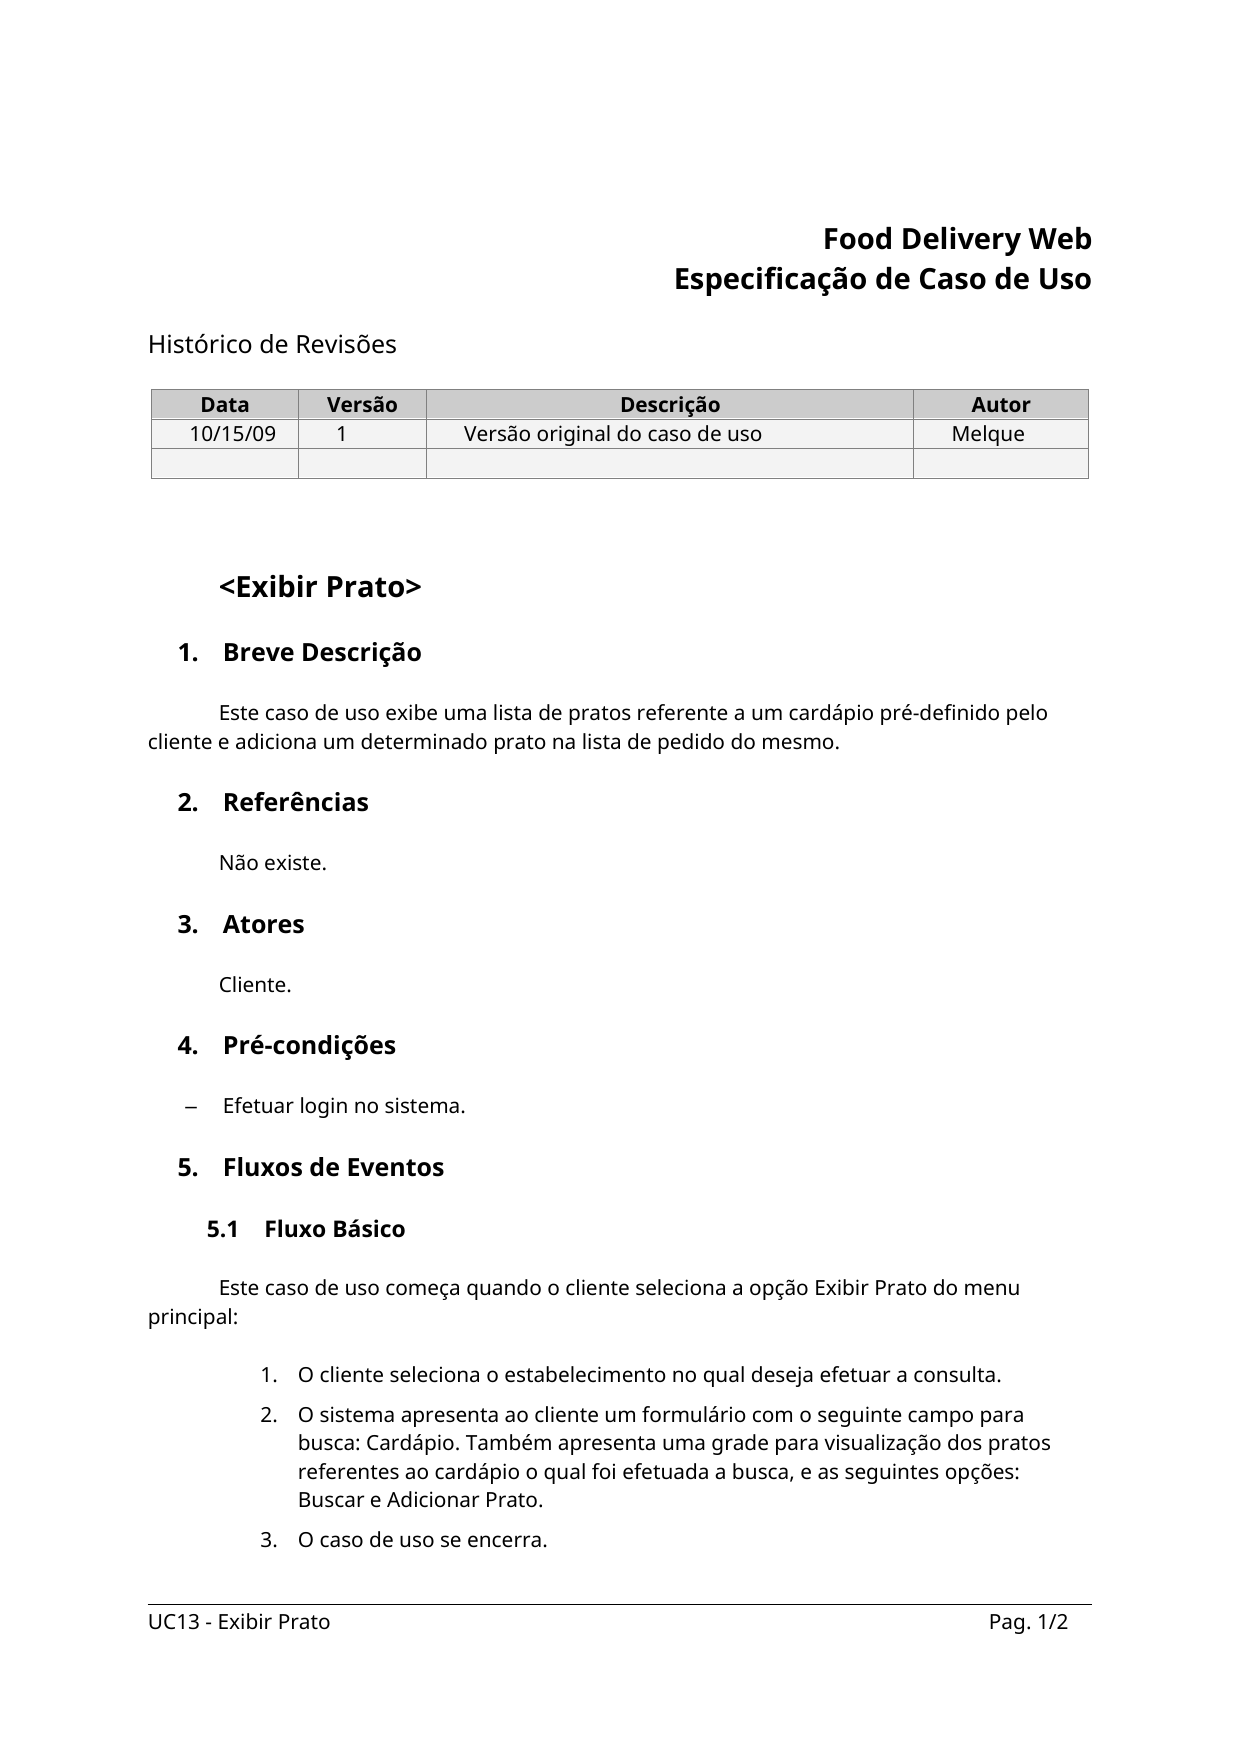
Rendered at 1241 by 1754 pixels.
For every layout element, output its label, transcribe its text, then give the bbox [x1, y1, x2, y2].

text Este caso de uso exibe uma lista de pratos referente a um cardápio pré-definido pelo cliente e adiciona um determinado prato na lista de pedido do mesmo. [148, 698, 1092, 755]
text Histórico de Revisões [148, 326, 1092, 361]
table_cell 15/10/09 [152, 420, 298, 448]
list Efetuar login no sistema. [185, 1091, 1092, 1120]
table_cell [299, 449, 426, 477]
table_cell Versão original do caso de uso [427, 420, 913, 448]
table_cell [152, 449, 298, 477]
table_header Data [152, 390, 298, 418]
subtitle Pré-condições [148, 1028, 1092, 1062]
subtitle Breve Descrição [148, 635, 1092, 669]
subtitle Fluxo Básico [177, 1213, 1092, 1244]
text Cliente. [148, 970, 1092, 998]
text <Exibir Prato> [148, 566, 1092, 606]
table_cell [427, 449, 913, 477]
text Especificação de Caso de Uso [185, 258, 1092, 298]
text Food Delivery Web [148, 219, 1092, 258]
table_cell [914, 449, 1088, 477]
table_header Descrição [427, 390, 913, 418]
text Este caso de uso começa quando o cliente seleciona a opção Exibir Prato do menu principal: [148, 1273, 1092, 1330]
table_cell Melque [914, 420, 1088, 448]
subtitle Fluxos de Eventos [148, 1149, 1092, 1183]
table_cell 1 [299, 420, 426, 448]
list O caso de uso se encerra. [260, 1526, 1092, 1554]
text Não existe. [148, 848, 1092, 877]
list O cliente seleciona o estabelecimento no qual deseja efetuar a consulta. [260, 1360, 1092, 1388]
list O sistema apresenta ao cliente um formulário com o seguinte campo para busca: Cardápio. Também apresenta uma grade para visualização dos pratos referentes ao cardápio o qual foi efetuada a busca, e as seguintes opções: Buscar e Adicionar Prato. [260, 1400, 1092, 1514]
table_header Versão [299, 390, 426, 418]
table_header Autor [914, 390, 1088, 418]
subtitle Atores [148, 906, 1092, 940]
subtitle Referências [148, 785, 1092, 819]
